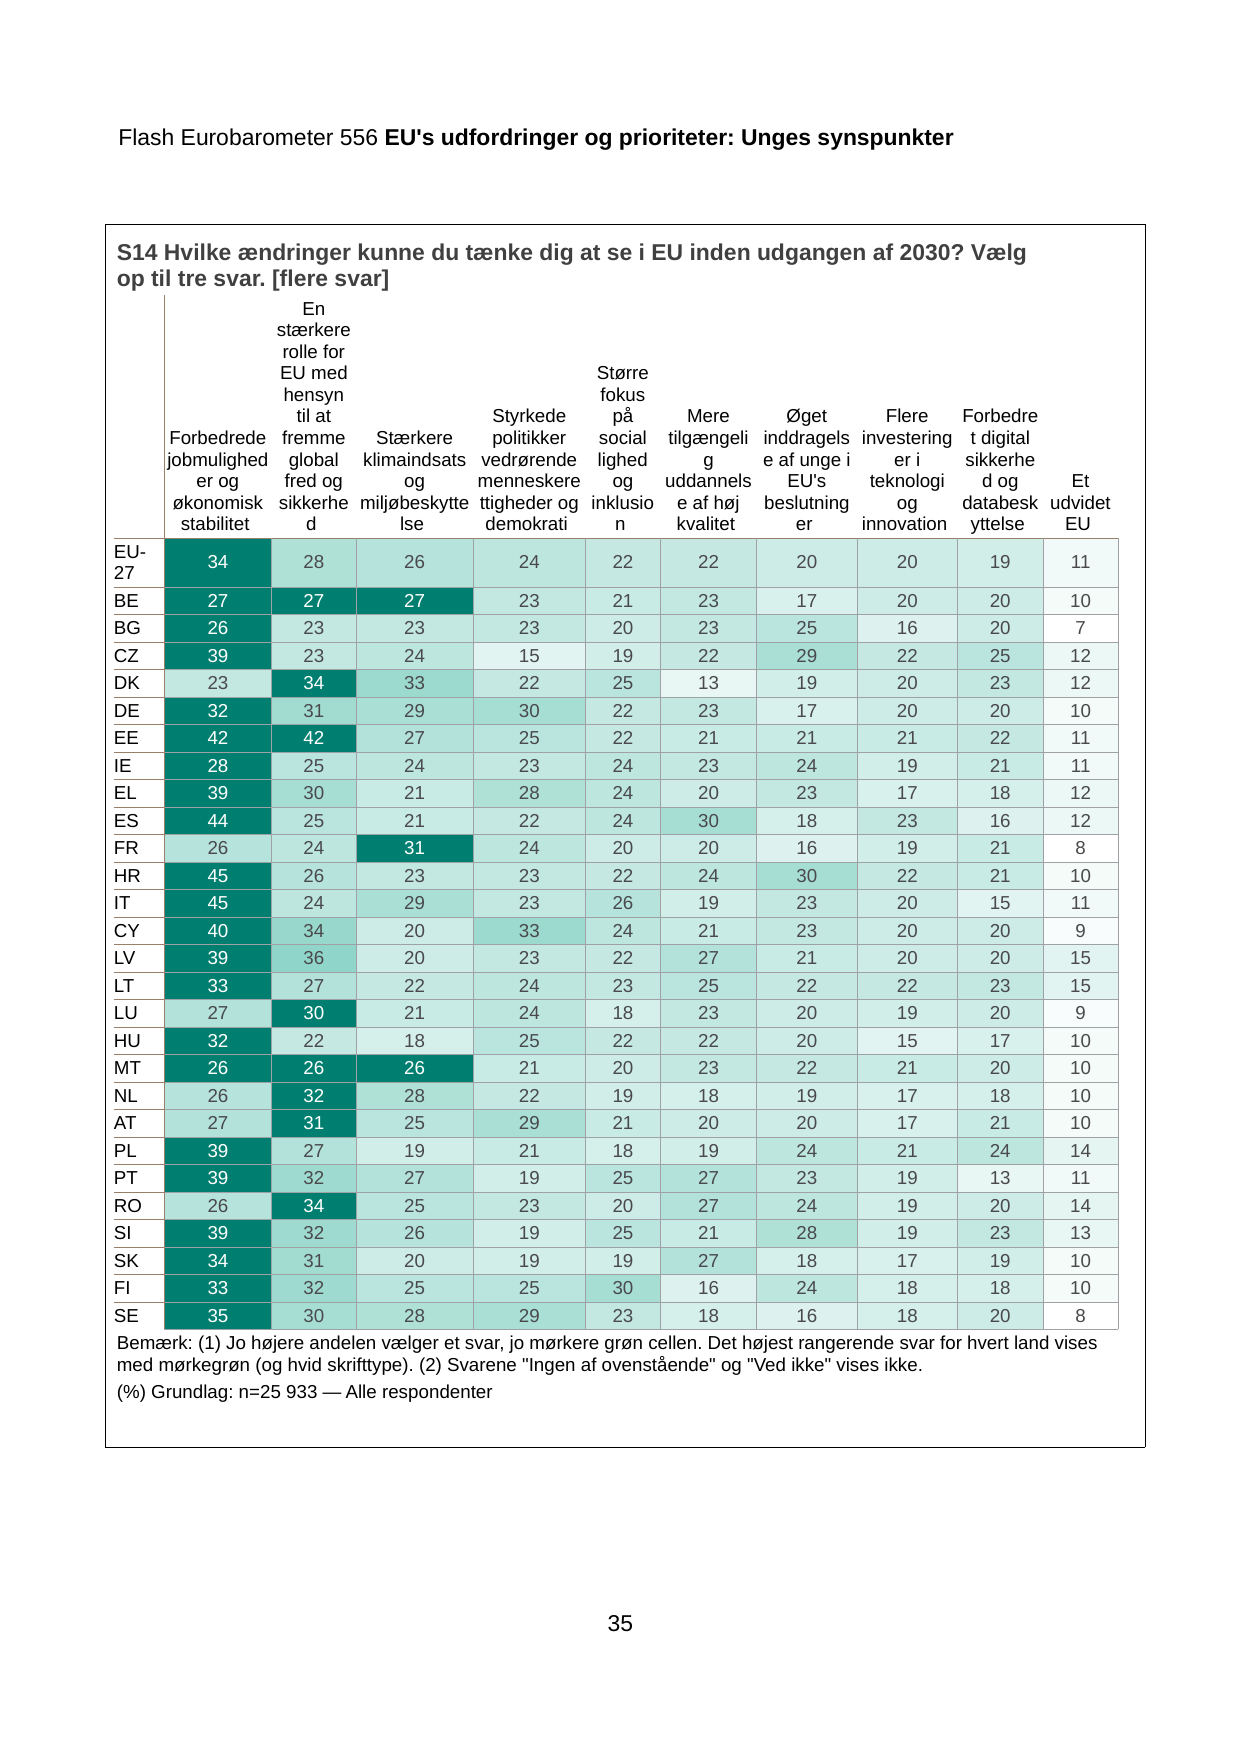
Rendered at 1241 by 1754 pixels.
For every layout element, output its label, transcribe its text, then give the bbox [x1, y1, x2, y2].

table_cell 31 [272, 1248, 356, 1274]
table_cell DE [114, 698, 164, 724]
table_cell 31 [272, 698, 356, 724]
table_cell 22 [757, 1055, 857, 1082]
table_cell 19 [474, 1248, 585, 1274]
table_cell 18 [858, 1275, 957, 1302]
table_cell 17 [858, 1110, 957, 1137]
table_cell 24 [474, 973, 585, 999]
table_cell 30 [586, 1275, 660, 1302]
table_cell 23 [757, 918, 857, 944]
table_cell 22 [474, 1083, 585, 1109]
table_cell 30 [272, 1000, 356, 1027]
table_cell LV [114, 945, 164, 972]
table_cell 18 [661, 1083, 756, 1109]
table_cell 26 [357, 1055, 473, 1082]
table_cell 30 [661, 808, 756, 834]
table_cell 12 [1044, 780, 1118, 807]
table_cell 24 [661, 863, 756, 889]
table_cell 15 [1044, 945, 1118, 972]
table_cell 45 [165, 890, 271, 917]
table_cell 19 [757, 1083, 857, 1109]
table_cell 10 [1044, 1110, 1118, 1137]
table_cell 25 [757, 615, 857, 642]
table_cell 15 [474, 643, 585, 669]
table_cell 22 [586, 1028, 660, 1054]
table_cell 42 [165, 725, 271, 752]
table_cell 15 [858, 1028, 957, 1054]
table_cell 13 [958, 1165, 1043, 1192]
table_cell 24 [757, 753, 857, 779]
table_cell 19 [474, 1165, 585, 1192]
table_cell 40 [165, 918, 271, 944]
table_cell 23 [661, 698, 756, 724]
table_cell 35 [165, 1303, 271, 1329]
table_cell 22 [586, 945, 660, 972]
table_cell 27 [272, 1138, 356, 1164]
table_cell 24 [357, 643, 473, 669]
table_cell 22 [661, 539, 756, 587]
table_cell 25 [474, 1028, 585, 1054]
table_cell 10 [1044, 1248, 1118, 1274]
table_cell 27 [272, 588, 356, 614]
table_cell 28 [272, 539, 356, 587]
table_cell SI [114, 1220, 164, 1247]
table_cell 21 [474, 1055, 585, 1082]
table_cell 18 [757, 808, 857, 834]
table_cell 22 [586, 698, 660, 724]
table_cell 25 [272, 808, 356, 834]
table_cell DK [114, 670, 164, 697]
table_cell En stærkere rolle for EU med hensyn til at fremme global fred og sikkerhed [271, 295, 356, 538]
table_cell 39 [165, 945, 271, 972]
table_cell 44 [165, 808, 271, 834]
table_cell 23 [661, 1000, 756, 1027]
table_cell 24 [586, 808, 660, 834]
table_cell 30 [272, 780, 356, 807]
table_header [1043, 233, 1118, 294]
table_cell 27 [357, 1165, 473, 1192]
table_cell 23 [958, 973, 1043, 999]
table_cell Et udvidet EU [1043, 295, 1118, 538]
table_cell 21 [357, 780, 473, 807]
table_cell Mere tilgængelig uddannelse af høj kvalitet [660, 295, 756, 538]
table_cell 24 [474, 1000, 585, 1027]
table_cell 26 [165, 1193, 271, 1219]
table_cell 24 [586, 753, 660, 779]
table_cell 39 [165, 1220, 271, 1247]
table_cell 27 [661, 1248, 756, 1274]
table_cell 20 [958, 918, 1043, 944]
table_cell 26 [357, 1220, 473, 1247]
table_cell 32 [165, 1028, 271, 1054]
table_cell 21 [474, 1138, 585, 1164]
table_cell 26 [272, 863, 356, 889]
table_cell 10 [1044, 863, 1118, 889]
table_cell (%) Grundlag: n=25 933 — Alle respondenter [114, 1378, 1118, 1406]
table_cell PL [114, 1138, 164, 1164]
table_cell 19 [858, 1220, 957, 1247]
table_cell 19 [661, 890, 756, 917]
table_cell 16 [757, 1303, 857, 1329]
table_cell 23 [272, 615, 356, 642]
table_cell 24 [586, 780, 660, 807]
table_cell 12 [1044, 808, 1118, 834]
table_cell 39 [165, 780, 271, 807]
table_cell 20 [958, 1055, 1043, 1082]
table_cell 34 [272, 918, 356, 944]
table_cell 21 [661, 1220, 756, 1247]
table_cell 21 [661, 725, 756, 752]
table_cell 18 [958, 1275, 1043, 1302]
table_cell 39 [165, 643, 271, 669]
table_cell 29 [757, 643, 857, 669]
table_cell [114, 295, 164, 538]
table_cell 23 [958, 670, 1043, 697]
table_cell 21 [958, 753, 1043, 779]
table_cell 25 [586, 670, 660, 697]
table_cell 16 [858, 615, 957, 642]
table_cell 24 [357, 753, 473, 779]
table_cell 22 [357, 973, 473, 999]
table_cell 10 [1044, 1055, 1118, 1082]
table_cell 21 [661, 918, 756, 944]
table_cell 26 [272, 1055, 356, 1082]
table_cell LU [114, 1000, 164, 1027]
table_cell 28 [357, 1303, 473, 1329]
table_cell 20 [661, 780, 756, 807]
table_cell 24 [586, 918, 660, 944]
table_cell 20 [757, 539, 857, 587]
table_cell SK [114, 1248, 164, 1274]
table_cell 26 [165, 1083, 271, 1109]
table_cell 27 [165, 588, 271, 614]
table_cell 34 [165, 1248, 271, 1274]
table_cell 23 [757, 890, 857, 917]
table_cell 32 [165, 698, 271, 724]
table_cell 34 [165, 539, 271, 587]
table_cell 20 [858, 670, 957, 697]
table_cell 19 [858, 1193, 957, 1219]
table_cell 23 [661, 615, 756, 642]
table_cell 21 [357, 808, 473, 834]
table_cell 10 [1044, 698, 1118, 724]
table_cell 22 [661, 643, 756, 669]
table_cell 12 [1044, 643, 1118, 669]
table_cell 33 [474, 918, 585, 944]
table_cell 27 [272, 973, 356, 999]
table_cell 25 [958, 643, 1043, 669]
table_cell Bemærk: (1) Jo højere andelen vælger et svar, jo mørkere grøn cellen. Det højest rangerende svar for hvert land vises med mørkegrøn (og hvid skrifttype). (2) Svarene "Ingen af ovenstående" og "Ved ikke" vises ikke. [114, 1329, 1118, 1378]
table_cell 17 [858, 1248, 957, 1274]
table_cell 20 [757, 1028, 857, 1054]
table_cell MT [114, 1055, 164, 1082]
table_cell 22 [474, 808, 585, 834]
table_cell 39 [165, 1138, 271, 1164]
table_cell 20 [357, 1248, 473, 1274]
table_cell 23 [357, 615, 473, 642]
table_cell 29 [474, 1110, 585, 1137]
table_cell 20 [958, 615, 1043, 642]
table_cell 24 [757, 1193, 857, 1219]
table_cell 11 [1044, 725, 1118, 752]
table_cell 30 [272, 1303, 356, 1329]
table_cell 45 [165, 863, 271, 889]
table_cell CZ [114, 643, 164, 669]
table_cell 16 [661, 1275, 756, 1302]
table_cell 21 [858, 1055, 957, 1082]
table_cell Flere investeringer i teknologi og innovation [857, 295, 957, 538]
table_cell 23 [757, 780, 857, 807]
table_cell 17 [858, 780, 957, 807]
table_cell 18 [357, 1028, 473, 1054]
table_cell 24 [474, 539, 585, 587]
table_cell 20 [757, 1000, 857, 1027]
table_cell 17 [858, 1083, 957, 1109]
table_cell 10 [1044, 1028, 1118, 1054]
table_cell 23 [586, 1303, 660, 1329]
table_cell 30 [757, 863, 857, 889]
table_cell 18 [586, 1138, 660, 1164]
table_cell 27 [661, 945, 756, 972]
table_cell HU [114, 1028, 164, 1054]
table_cell ES [114, 808, 164, 834]
table_cell RO [114, 1193, 164, 1219]
table_cell 20 [357, 918, 473, 944]
table_cell 17 [958, 1028, 1043, 1054]
table_cell Stærkere klimaindsats og miljøbeskyttelse [356, 295, 473, 538]
table_cell EE [114, 725, 164, 752]
table_cell 31 [272, 1110, 356, 1137]
table_cell 27 [661, 1165, 756, 1192]
table_cell 23 [474, 890, 585, 917]
table_cell SE [114, 1303, 164, 1329]
table_cell IT [114, 890, 164, 917]
table_cell 24 [272, 835, 356, 862]
table_cell 21 [858, 1138, 957, 1164]
table_cell 25 [357, 1275, 473, 1302]
table_cell 20 [586, 1055, 660, 1082]
table_cell FR [114, 835, 164, 862]
table_cell 19 [858, 1000, 957, 1027]
table_cell 39 [165, 1165, 271, 1192]
table_cell 18 [586, 1000, 660, 1027]
table_cell 10 [1044, 1275, 1118, 1302]
table_cell AT [114, 1110, 164, 1137]
table_cell 20 [858, 945, 957, 972]
table_cell NL [114, 1083, 164, 1109]
table_cell BE [114, 588, 164, 614]
table_cell 21 [586, 1110, 660, 1137]
table_cell 31 [357, 835, 473, 862]
table_cell 27 [165, 1000, 271, 1027]
table_cell 25 [586, 1220, 660, 1247]
table_cell 23 [757, 1165, 857, 1192]
table_cell 8 [1044, 835, 1118, 862]
table_cell 20 [858, 890, 957, 917]
table_cell 23 [661, 588, 756, 614]
table_cell 32 [272, 1165, 356, 1192]
table_cell 19 [958, 539, 1043, 587]
table_cell BG [114, 615, 164, 642]
table_cell Forbedrede jobmuligheder og økonomisk stabilitet [165, 295, 271, 538]
table_cell 28 [474, 780, 585, 807]
table_cell 20 [858, 588, 957, 614]
table_cell 21 [757, 725, 857, 752]
table_cell 15 [958, 890, 1043, 917]
table_cell 21 [858, 725, 957, 752]
table_cell 20 [958, 698, 1043, 724]
table_cell 19 [357, 1138, 473, 1164]
table_cell 25 [474, 1275, 585, 1302]
table_cell 20 [357, 945, 473, 972]
table_cell 20 [958, 1193, 1043, 1219]
table_cell 42 [272, 725, 356, 752]
table_cell 11 [1044, 1165, 1118, 1192]
table_cell 21 [958, 1110, 1043, 1137]
table_cell 23 [661, 753, 756, 779]
table_cell 22 [858, 643, 957, 669]
table_cell 18 [958, 1083, 1043, 1109]
table_cell 8 [1044, 1303, 1118, 1329]
table_cell 21 [357, 1000, 473, 1027]
table_cell 36 [272, 945, 356, 972]
table_cell 27 [357, 588, 473, 614]
table_cell 24 [958, 1138, 1043, 1164]
table_cell 19 [858, 1165, 957, 1192]
table_cell 33 [165, 1275, 271, 1302]
table_cell 18 [958, 780, 1043, 807]
table_cell 23 [272, 643, 356, 669]
table_cell 24 [474, 835, 585, 862]
table_cell 22 [757, 973, 857, 999]
table_cell PT [114, 1165, 164, 1192]
table_cell 22 [586, 863, 660, 889]
table_cell 22 [272, 1028, 356, 1054]
table_cell 22 [858, 973, 957, 999]
table_cell 18 [858, 1303, 957, 1329]
table_cell 20 [858, 539, 957, 587]
table_cell 33 [165, 973, 271, 999]
table_cell 28 [357, 1083, 473, 1109]
table_cell 21 [958, 863, 1043, 889]
table_cell 34 [272, 670, 356, 697]
table_cell HR [114, 863, 164, 889]
table_cell 20 [757, 1110, 857, 1137]
table_cell 23 [474, 615, 585, 642]
table_cell 21 [586, 588, 660, 614]
table_cell 23 [661, 1055, 756, 1082]
table_cell 20 [586, 1193, 660, 1219]
table_cell 20 [958, 588, 1043, 614]
table_cell 26 [357, 539, 473, 587]
table_cell 14 [1044, 1193, 1118, 1219]
table_cell 17 [757, 588, 857, 614]
table_cell 18 [757, 1248, 857, 1274]
table_cell 26 [165, 1055, 271, 1082]
table_cell 29 [357, 890, 473, 917]
table_cell 19 [474, 1220, 585, 1247]
table_cell 23 [474, 753, 585, 779]
table_cell 17 [757, 698, 857, 724]
table_cell 25 [357, 1110, 473, 1137]
table_cell 16 [757, 835, 857, 862]
table_cell 12 [1044, 670, 1118, 697]
table_cell Forbedret digital sikkerhed og databeskyttelse [957, 295, 1043, 538]
table_cell 29 [474, 1303, 585, 1329]
table_cell 27 [357, 725, 473, 752]
table_cell 7 [1044, 615, 1118, 642]
table_cell 18 [661, 1303, 756, 1329]
table_cell 34 [272, 1193, 356, 1219]
table_cell 29 [357, 698, 473, 724]
table_cell 32 [272, 1275, 356, 1302]
table_cell 9 [1044, 918, 1118, 944]
table_cell 28 [165, 753, 271, 779]
table_cell Større fokus på social lighed og inklusion [585, 295, 660, 538]
table_header S14 Hvilke ændringer kunne du tænke dig at se i EU inden udgangen af 2030? Vælg op til tre svar. [flere svar] [114, 233, 1043, 294]
table_cell EU-27 [114, 539, 164, 587]
table_cell 24 [272, 890, 356, 917]
table_cell 23 [586, 973, 660, 999]
table_cell 23 [165, 670, 271, 697]
table_cell 20 [858, 698, 957, 724]
table_cell 19 [958, 1248, 1043, 1274]
table_cell 20 [661, 835, 756, 862]
table_cell 23 [474, 588, 585, 614]
table_cell 13 [661, 670, 756, 697]
table_cell 22 [858, 863, 957, 889]
table_cell 20 [858, 918, 957, 944]
table_cell 23 [858, 808, 957, 834]
table_cell 20 [958, 1303, 1043, 1329]
table_cell 21 [757, 945, 857, 972]
table_cell 23 [958, 1220, 1043, 1247]
table_cell 22 [586, 539, 660, 587]
table_cell 19 [586, 1083, 660, 1109]
table_cell 23 [474, 863, 585, 889]
table_cell 21 [958, 835, 1043, 862]
table_cell 25 [272, 753, 356, 779]
table_cell 25 [586, 1165, 660, 1192]
table_cell 20 [586, 615, 660, 642]
table_cell 16 [958, 808, 1043, 834]
table_cell 23 [474, 945, 585, 972]
table_cell Øget inddragelse af unge i EU's beslutninger [756, 295, 857, 538]
table_cell FI [114, 1275, 164, 1302]
table_cell 22 [474, 670, 585, 697]
table_cell 26 [586, 890, 660, 917]
table_cell CY [114, 918, 164, 944]
table_cell 19 [757, 670, 857, 697]
table_cell 10 [1044, 1083, 1118, 1109]
table_cell 19 [858, 835, 957, 862]
table_cell IE [114, 753, 164, 779]
table_cell 30 [474, 698, 585, 724]
table_cell 25 [357, 1193, 473, 1219]
table_cell 11 [1044, 890, 1118, 917]
table_cell EL [114, 780, 164, 807]
table_cell 19 [586, 643, 660, 669]
table_cell 19 [858, 753, 957, 779]
table_cell 25 [474, 725, 585, 752]
table_cell 33 [357, 670, 473, 697]
table_cell 20 [958, 945, 1043, 972]
table_cell 22 [661, 1028, 756, 1054]
table_cell 13 [1044, 1220, 1118, 1247]
table_cell 32 [272, 1083, 356, 1109]
table_cell 25 [661, 973, 756, 999]
table_cell 28 [757, 1220, 857, 1247]
table_cell 23 [474, 1193, 585, 1219]
table_cell 19 [661, 1138, 756, 1164]
table_cell Styrkede politikker vedrørende menneskerettigheder og demokrati [473, 295, 585, 538]
table_cell 20 [661, 1110, 756, 1137]
table_cell 23 [357, 863, 473, 889]
table_cell 9 [1044, 1000, 1118, 1027]
table_cell 27 [661, 1193, 756, 1219]
table_cell 20 [958, 1000, 1043, 1027]
table_cell 20 [586, 835, 660, 862]
table_cell 32 [272, 1220, 356, 1247]
table_cell 10 [1044, 588, 1118, 614]
table_cell 14 [1044, 1138, 1118, 1164]
table_cell 26 [165, 615, 271, 642]
table_cell 22 [586, 725, 660, 752]
table_cell LT [114, 973, 164, 999]
table_cell 24 [757, 1275, 857, 1302]
table_cell 11 [1044, 539, 1118, 587]
table_cell 15 [1044, 973, 1118, 999]
table_cell 24 [757, 1138, 857, 1164]
table_cell 27 [165, 1110, 271, 1137]
table_cell 22 [958, 725, 1043, 752]
table_cell 11 [1044, 753, 1118, 779]
table_cell 26 [165, 835, 271, 862]
table_cell 19 [586, 1248, 660, 1274]
